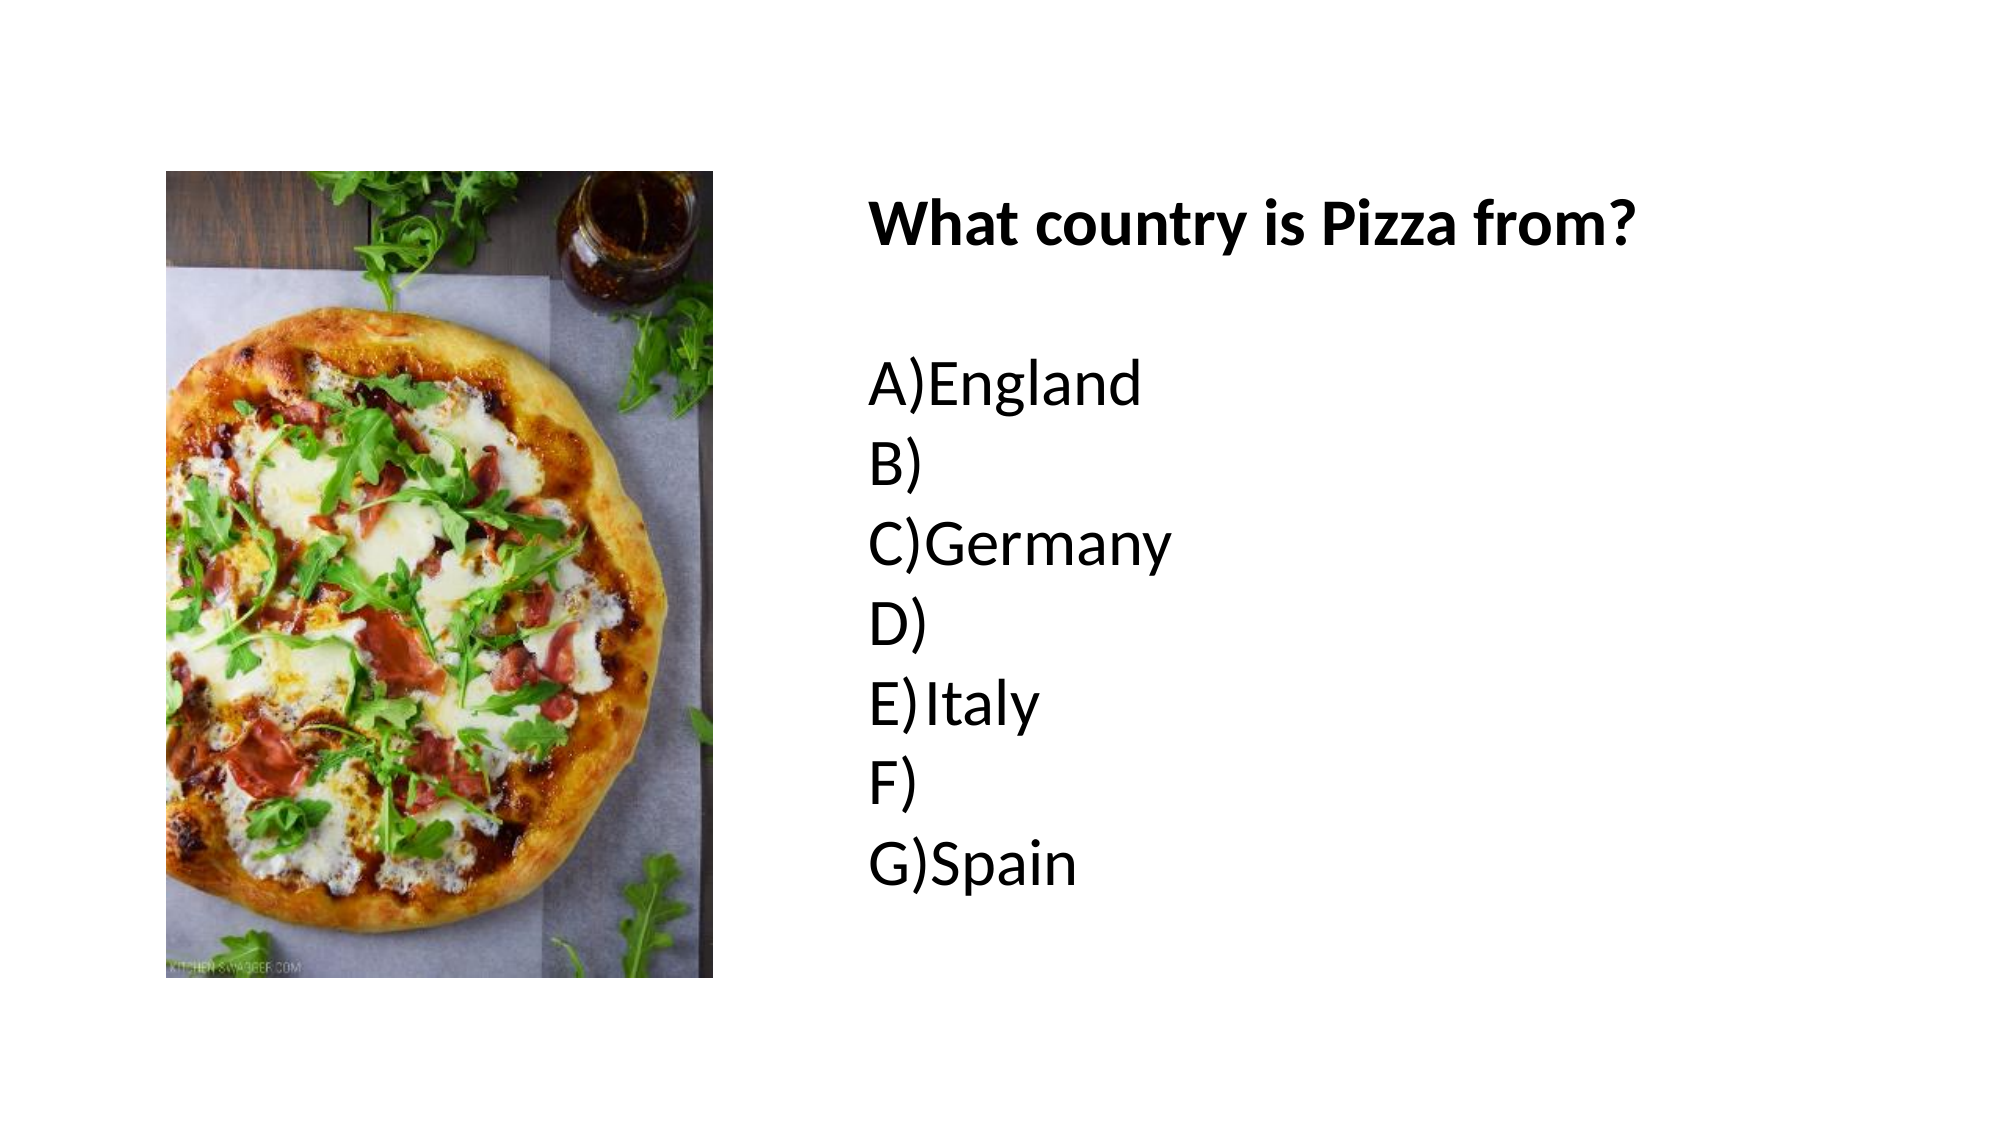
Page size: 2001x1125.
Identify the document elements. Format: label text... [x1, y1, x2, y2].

text_box What country is Pizza from? England Germany Italy Spain [853, 171, 1872, 914]
picture [166, 171, 713, 978]
